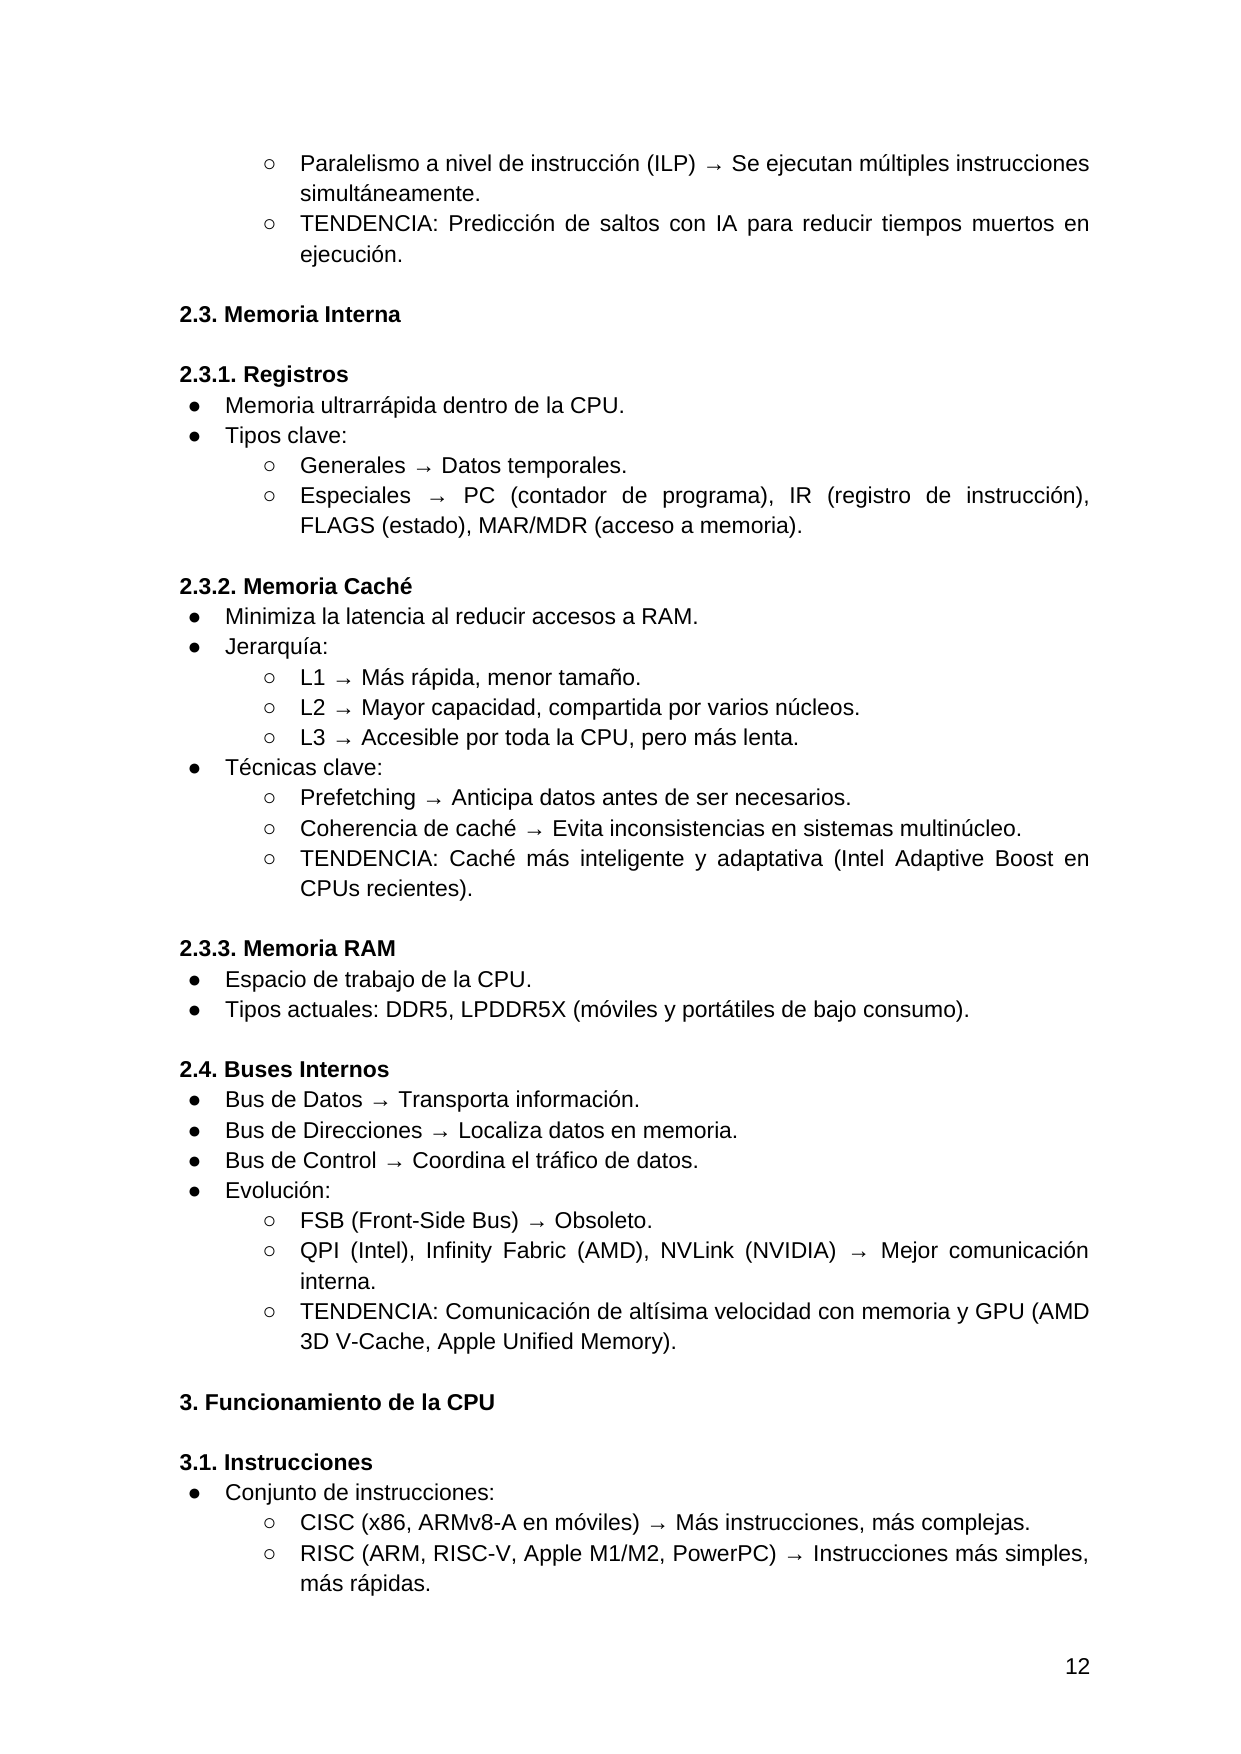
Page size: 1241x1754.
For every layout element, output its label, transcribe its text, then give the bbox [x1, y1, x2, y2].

list Bus de Direcciones → Localiza datos en memoria. [187, 1117, 1090, 1143]
text 2.3.3. Memoria RAM [179, 935, 1090, 962]
list L2 → Mayor capacidad, compartida por varios núcleos. [262, 694, 1090, 720]
list TENDENCIA: Comunicación de altísima velocidad con memoria y GPU (AMD 3D V-Cache, Apple Unified Memory). [262, 1298, 1090, 1354]
list Evolución: [187, 1177, 1090, 1203]
list L3 → Accesible por toda la CPU, pero más lenta. [262, 724, 1090, 750]
list CISC (x86, ARMv8-A en móviles) → Más instrucciones, más complejas. [262, 1509, 1090, 1536]
list TENDENCIA: Caché más inteligente y adaptativa (Intel Adaptive Boost en CPUs recientes). [262, 845, 1090, 901]
list TENDENCIA: Predicción de saltos con IA para reducir tiempos muertos en ejecución. [262, 210, 1090, 267]
text 2.3.2. Memoria Caché [179, 573, 1090, 599]
list Tipos clave: [187, 422, 1090, 448]
list Coherencia de caché → Evita inconsistencias en sistemas multinúcleo. [262, 814, 1090, 841]
list L1 → Más rápida, menor tamaño. [262, 663, 1090, 690]
list QPI (Intel), Infinity Fabric (AMD), NVLink (NVIDIA) → Mejor comunicación interna. [262, 1237, 1090, 1294]
list Conjunto de instrucciones: [187, 1479, 1090, 1506]
text 2.3. Memoria Interna [179, 301, 1090, 327]
list FSB (Front-Side Bus) → Obsoleto. [262, 1207, 1090, 1234]
text 3. Funcionamiento de la CPU [179, 1388, 1090, 1415]
text 2.3.1. Registros [179, 361, 1090, 388]
text 3.1. Instrucciones [179, 1449, 1090, 1475]
list Tipos actuales: DDR5, LPDDR5X (móviles y portátiles de bajo consumo). [187, 996, 1090, 1022]
list Bus de Datos → Transporta información. [187, 1086, 1090, 1113]
list Generales → Datos temporales. [262, 452, 1090, 478]
list Especiales → PC (contador de programa), IR (registro de instrucción), FLAGS (estado), MAR/MDR (acceso a memoria). [262, 482, 1090, 539]
list Memoria ultrarrápida dentro de la CPU. [187, 392, 1090, 418]
list Prefetching → Anticipa datos antes de ser necesarios. [262, 784, 1090, 811]
list Espacio de trabajo de la CPU. [187, 966, 1090, 992]
list Bus de Control → Coordina el tráfico de datos. [187, 1147, 1090, 1173]
text 2.4. Buses Internos [179, 1056, 1090, 1083]
list Jerarquía: [187, 633, 1090, 660]
list Minimiza la latencia al reducir accesos a RAM. [187, 603, 1090, 629]
list RISC (ARM, RISC-V, Apple M1/M2, PowerPC) → Instrucciones más simples, más rápidas. [262, 1539, 1090, 1596]
list Técnicas clave: [187, 754, 1090, 781]
list Paralelismo a nivel de instrucción (ILP) → Se ejecutan múltiples instrucciones simultáneamente. [262, 150, 1090, 207]
